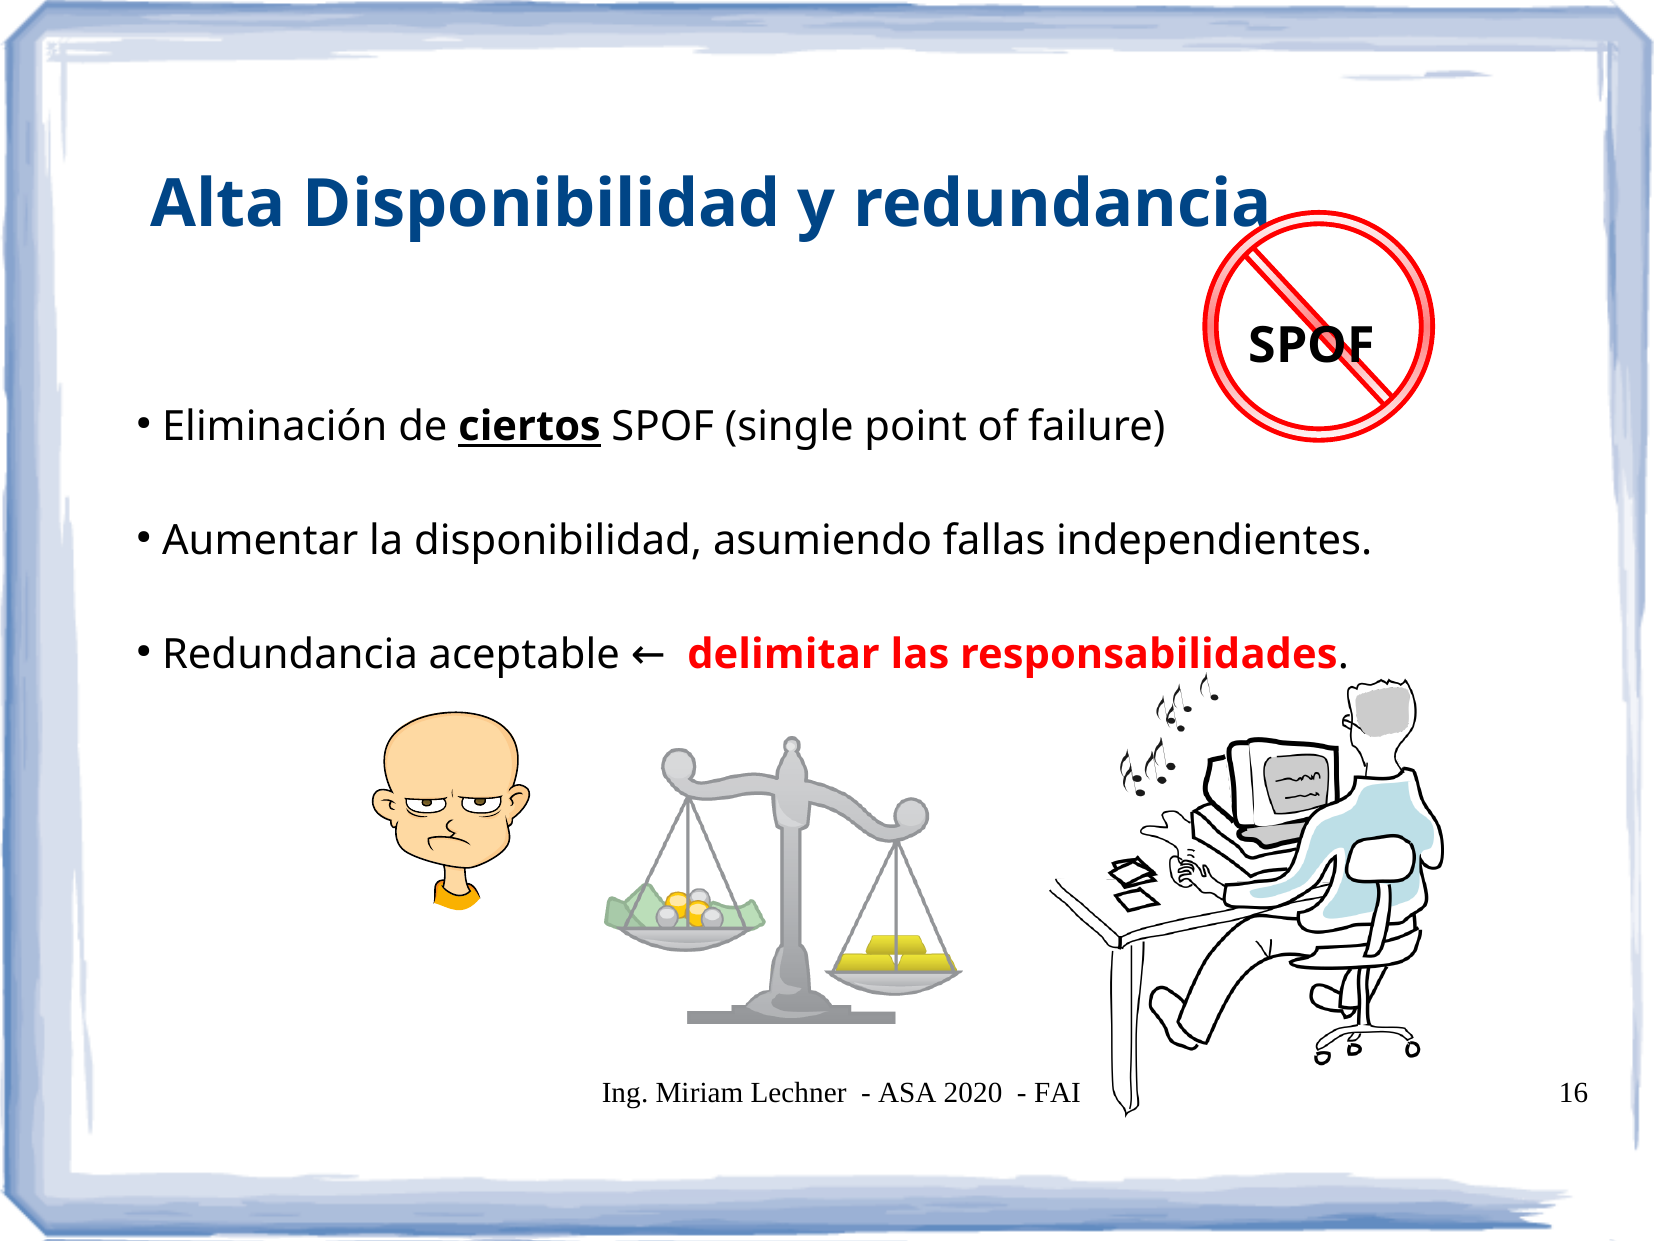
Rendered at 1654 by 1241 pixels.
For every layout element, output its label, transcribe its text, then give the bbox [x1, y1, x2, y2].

text_box Alta Disponibilidad y redundancia [135, 147, 1249, 250]
text_box Eliminación de ciertos SPOF (single point of failure) Aumentar la disponibilidad, asumiendo fallas independientes. Redundancia aceptable ← delimitar las responsabilidades. [121, 388, 1533, 903]
picture [0, 0, 1654, 1241]
text_box SPOF [1234, 301, 1403, 372]
